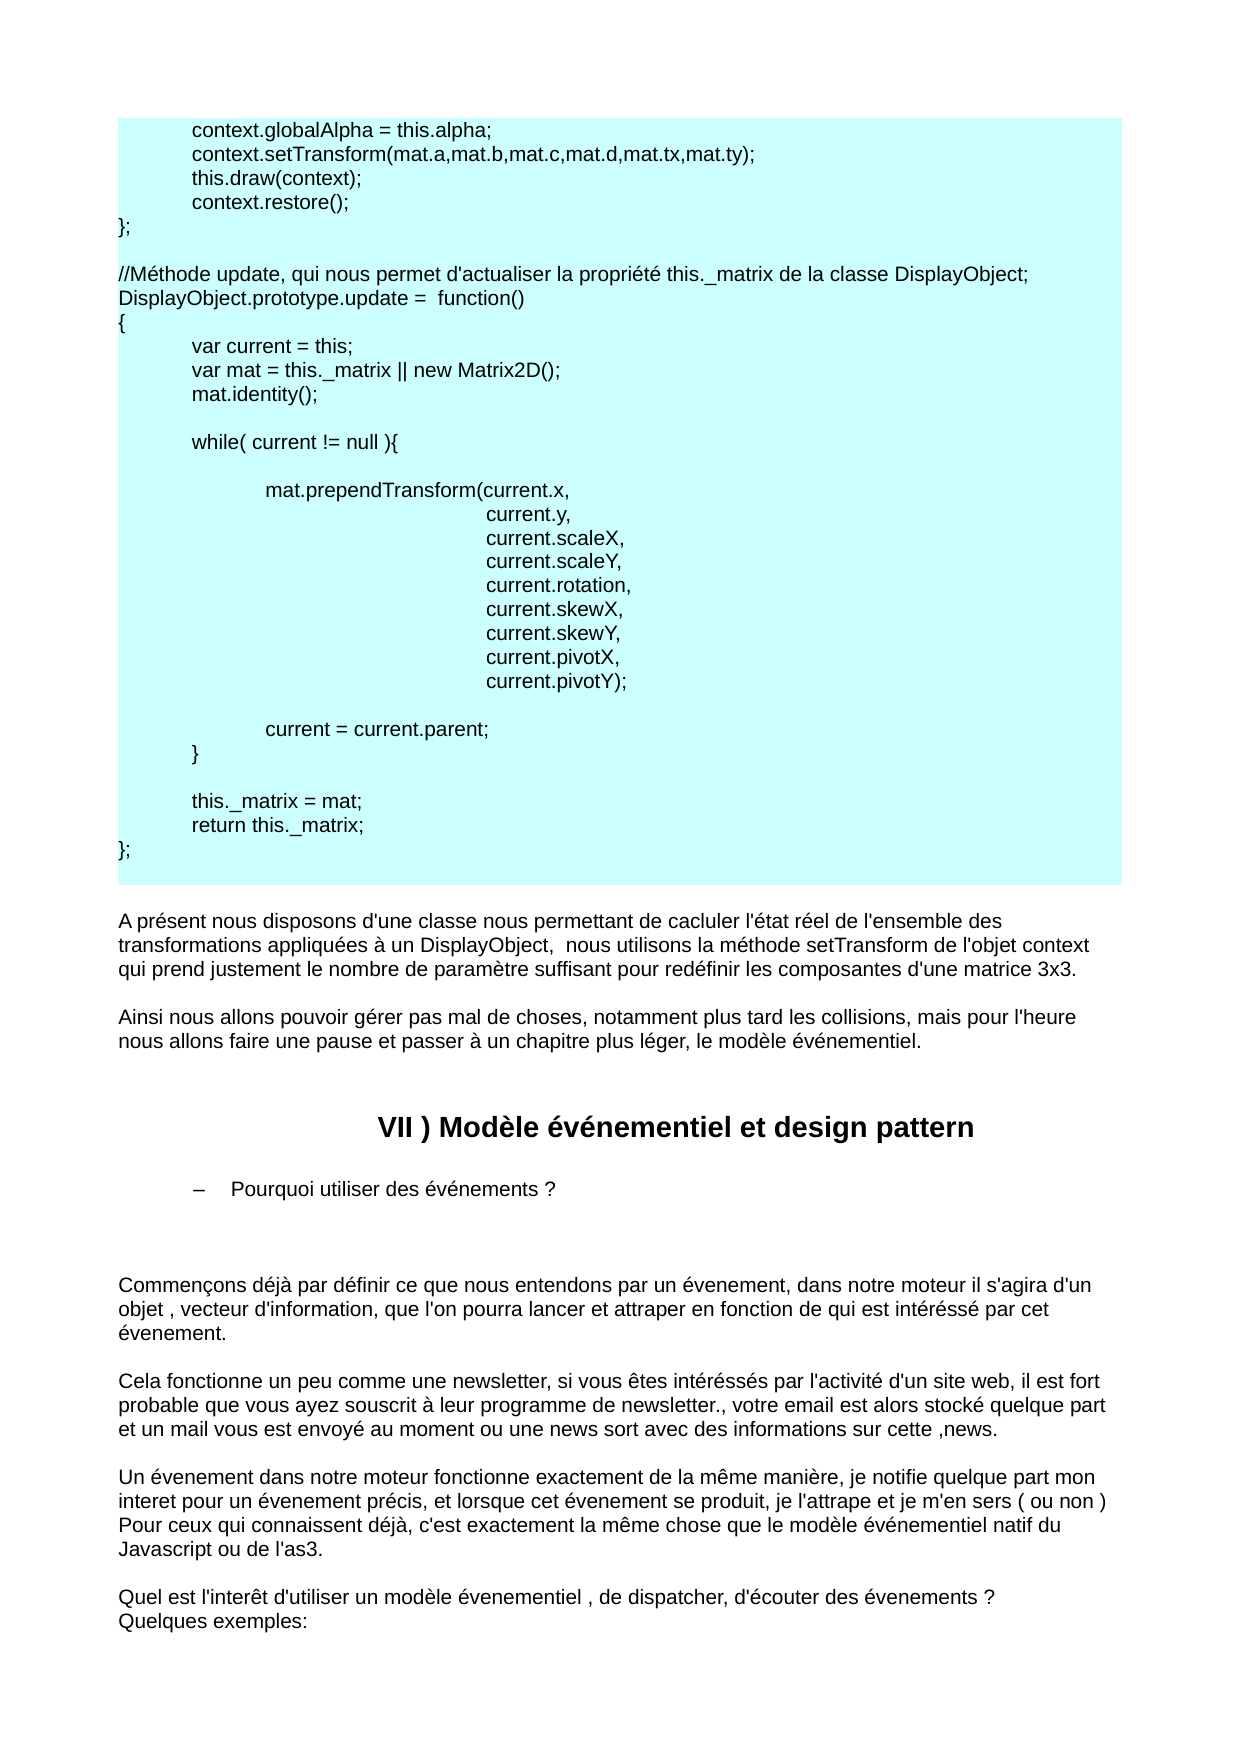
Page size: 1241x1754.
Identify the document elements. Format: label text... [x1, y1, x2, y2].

text }; [118, 837, 1122, 861]
text }; [118, 214, 1122, 238]
text context.setTransform(mat.a,mat.b,mat.c,mat.d,mat.tx,mat.ty); [118, 142, 1122, 166]
text Quelques exemples: [118, 1608, 1122, 1632]
text while( current != null ){ [118, 429, 1122, 453]
text current = current.parent; [118, 717, 1122, 741]
text current.scaleX, [118, 525, 1122, 549]
text Un évenement dans notre moteur fonctionne exactement de la même manière, je notifie quelque part mon interet pour un évenement précis, et lorsque cet évenement se produit, je l'attrape et je m'en sers ( ou non ) [118, 1465, 1122, 1513]
list VII ) Modèle événementiel et design pattern [193, 1110, 1122, 1143]
text this.draw(context); [118, 166, 1122, 190]
text DisplayObject.prototype.update = function() [118, 286, 1122, 310]
text { [118, 310, 1122, 334]
text Quel est l'interêt d'utiliser un modèle évenementiel , de dispatcher, d'écouter des évenements ? [118, 1584, 1122, 1608]
text context.globalAlpha = this.alpha; [118, 118, 1122, 142]
text current.pivotY); [118, 669, 1122, 693]
list Pourquoi utiliser des événements ? [193, 1177, 1122, 1201]
text var mat = this._matrix || new Matrix2D(); [118, 358, 1122, 382]
text mat.prependTransform(current.x, [118, 477, 1122, 501]
text this._matrix = mat; [118, 789, 1122, 813]
text //Méthode update, qui nous permet d'actualiser la propriété this._matrix de la classe DisplayObject; [118, 262, 1122, 286]
text current.skewY, [118, 621, 1122, 645]
text current.y, [118, 501, 1122, 525]
text } [118, 741, 1122, 765]
text var current = this; [118, 334, 1122, 358]
text mat.identity(); [118, 382, 1122, 406]
text Cela fonctionne un peu comme une newsletter, si vous êtes intéréssés par l'activité d'un site web, il est fort probable que vous ayez souscrit à leur programme de newsletter., votre email est alors stocké quelque part et un mail vous est envoyé au moment ou une news sort avec des informations sur cette ,news. [118, 1369, 1122, 1441]
text A présent nous disposons d'une classe nous permettant de cacluler l'état réel de l'ensemble des transformations appliquées à un DisplayObject, nous utilisons la méthode setTransform de l'objet context qui prend justement le nombre de paramètre suffisant pour redéfinir les composantes d'une matrice 3x3. [118, 909, 1122, 981]
text Commençons déjà par définir ce que nous entendons par un évenement, dans notre moteur il s'agira d'un objet , vecteur d'information, que l'on pourra lancer et attraper en fonction de qui est intéréssé par cet évenement. [118, 1273, 1122, 1345]
text current.scaleY, [118, 549, 1122, 573]
text current.skewX, [118, 597, 1122, 621]
text current.pivotX, [118, 645, 1122, 669]
text current.rotation, [118, 573, 1122, 597]
text Ainsi nous allons pouvoir gérer pas mal de choses, notamment plus tard les collisions, mais pour l'heure nous allons faire une pause et passer à un chapitre plus léger, le modèle événementiel. [118, 1004, 1122, 1052]
text Pour ceux qui connaissent déjà, c'est exactement la même chose que le modèle événementiel natif du Javascript ou de l'as3. [118, 1513, 1122, 1561]
text context.restore(); [118, 190, 1122, 214]
text return this._matrix; [118, 813, 1122, 837]
